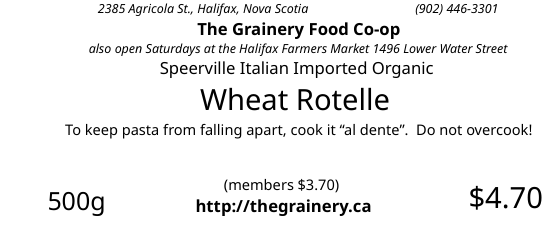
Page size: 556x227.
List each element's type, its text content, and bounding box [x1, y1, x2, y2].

table_cell $4.70 [415, 175, 550, 217]
table_cell Speerville Italian Imported Organic Wheat Rotelle To keep pasta from falling apart, cook it “al dente”. Do not overcook! [47, 57, 550, 175]
table_header 2385 Agricola St., Halifax, Nova Scotia (902) 446-3301 The Grainery Food Co-op also open Saturdays at the Halifax Farmers Market 1496 Lower Water Street [47, 0, 550, 57]
table_cell (members $3.70) http://thegrainery.ca [151, 175, 415, 217]
table_cell 500g [47, 175, 151, 217]
